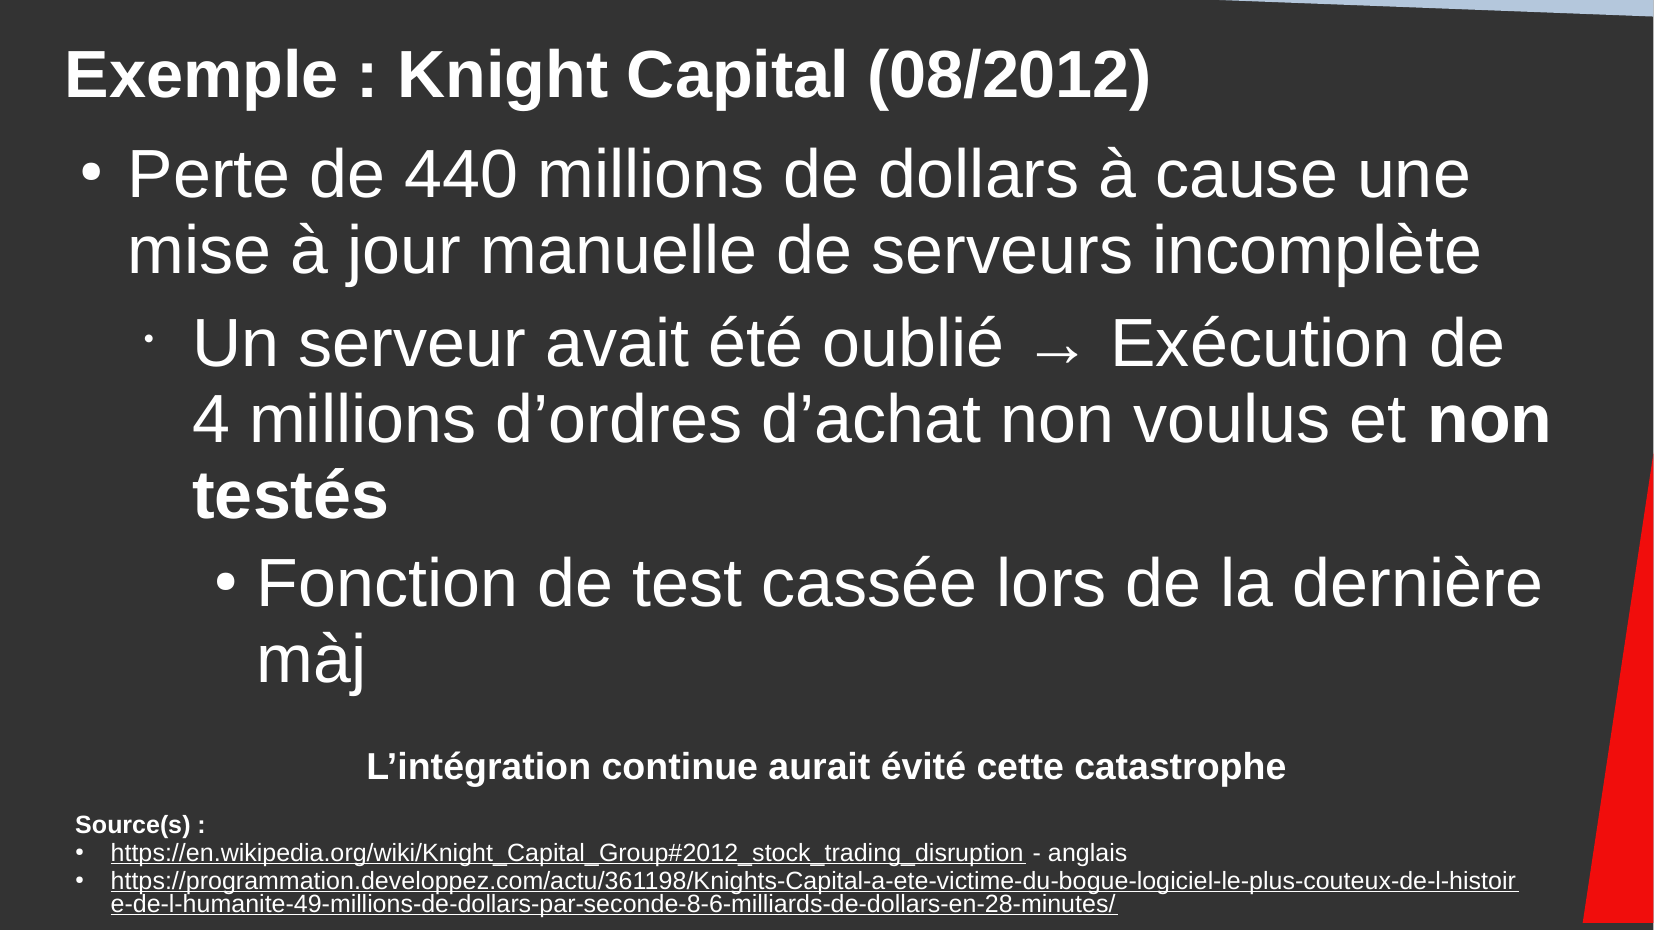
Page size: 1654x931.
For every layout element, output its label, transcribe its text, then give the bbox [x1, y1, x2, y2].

text_box Source(s) : https://en.wikipedia.org/wiki/Knight_Capital_Group#2012_stock_trading_disruption - anglais https://programmation.developpez.com/actu/361198/Knights-Capital-a-ete-victime-du-bogue-logiciel-le-plus-couteux-de-l-histoire-de-l-humanite-49-millions-de-dollars-par-seconde-8-6-milliards-de-dollars-en-28-minutes/ [60, 793, 1546, 903]
text_box [1582, 449, 1654, 923]
text_box [1219, 0, 1654, 17]
list Perte de 440 millions de dollars à cause une mise à jour manuelle de serveurs incomplète Un serveur avait été oublié → Exécution de 4 millions d’ordres d’achat non voulus et non testés Fonction de test cassée lors de la dernière màj [63, 135, 1554, 709]
title Exemple : Knight Capital (08/2012) [64, 37, 1388, 115]
text_box L’intégration continue aurait évité cette catastrophe [348, 738, 1306, 793]
